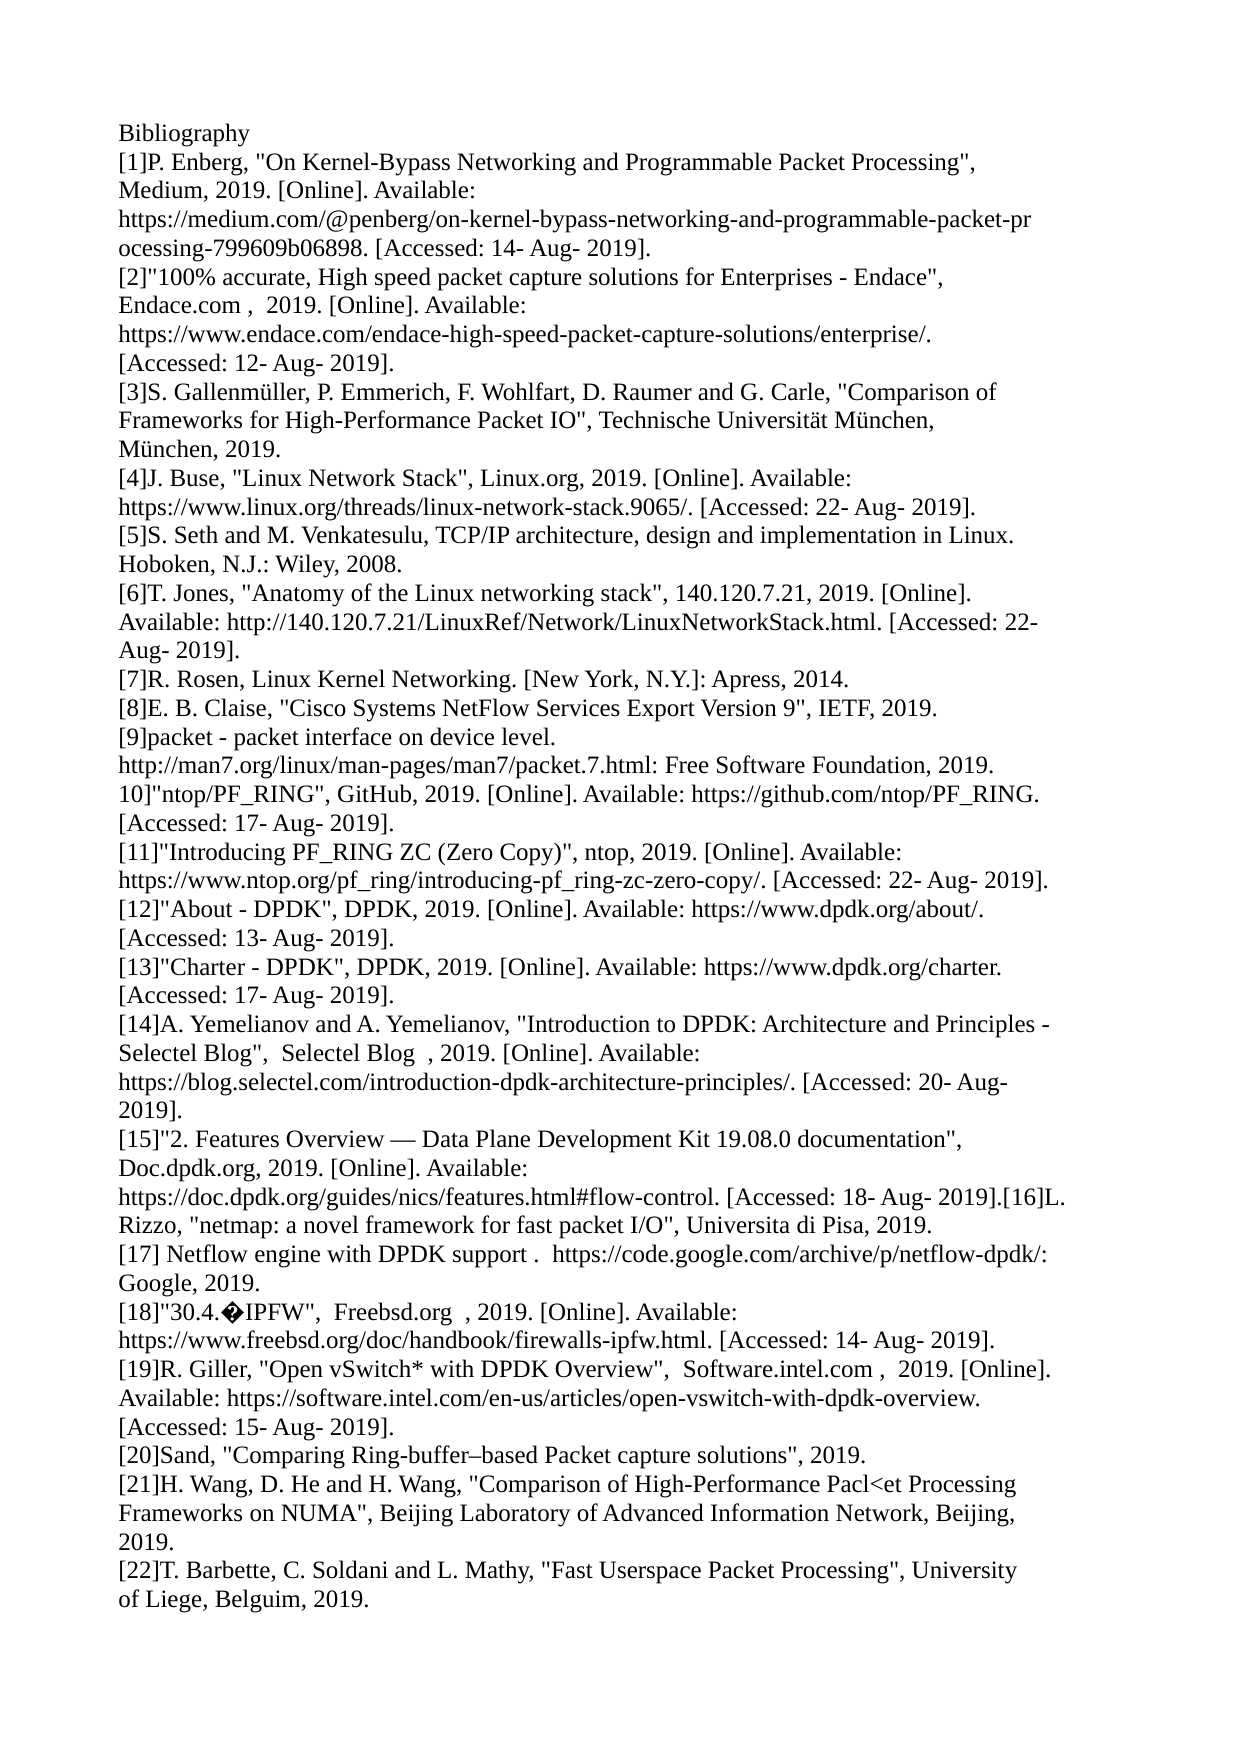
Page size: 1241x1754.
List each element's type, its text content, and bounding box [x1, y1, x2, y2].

text [13]"Charter - DPDK", DPDK, 2019. [Online]. Available: https://www.dpdk.org/charter. [118, 952, 1122, 981]
text Frameworks on NUMA", Beijing Laboratory of Advanced Information Network, Beijing, [118, 1498, 1122, 1527]
text Aug- 2019]. [118, 636, 1122, 664]
text https://www.ntop.org/pf_ring/introducing-pf_ring-zc-zero-copy/. [Accessed: 22- Aug- 2019]. [118, 866, 1122, 894]
text https://www.freebsd.org/doc/handbook/firewalls-ipfw.html. [Accessed: 14- Aug- 2019]. [118, 1326, 1122, 1354]
text ocessing-799609b06898. [Accessed: 14- Aug- 2019]. [118, 233, 1122, 262]
text http://man7.org/linux/man-pages/man7/packet.7.html: Free Software Foundation, 2019. [118, 751, 1122, 779]
text [9]packet - packet interface on device level. [118, 722, 1122, 751]
text [Accessed: 17- Aug- 2019]. [118, 981, 1122, 1009]
text [21]H. Wang, D. He and H. Wang, "Comparison of High-Performance Pacl<et Processing [118, 1469, 1122, 1498]
text München, 2019. [118, 434, 1122, 463]
text https://blog.selectel.com/introduction-dpdk-architecture-principles/. [Accessed: 20- Aug- [118, 1067, 1122, 1096]
text Google, 2019. [118, 1268, 1122, 1297]
text [1]P. Enberg, "On Kernel-Bypass Networking and Programmable Packet Processing", [118, 147, 1122, 176]
text [Accessed: 15- Aug- 2019]. [118, 1412, 1122, 1441]
text [17]​ Netflow engine with DPDK support . ​ https://code.google.com/archive/p/netflow-dpdk/: [118, 1239, 1122, 1268]
text [6]T. Jones, "Anatomy of the Linux networking stack", 140.120.7.21, 2019. [Online]. [118, 578, 1122, 607]
text https://doc.dpdk.org/guides/nics/features.html#flow-control. [Accessed: 18- Aug- 2019].[16]L. Rizzo, "netmap: a novel framework for fast packet I/O", Universita di Pisa, 2019. [118, 1182, 1122, 1239]
text Bibliography [118, 118, 1122, 147]
text [19]R. Giller, "Open vSwitch* with DPDK Overview", ​ Software.intel.com , ​ 2019. [Online]. [118, 1354, 1122, 1383]
text [Accessed: 17- Aug- 2019]. [118, 808, 1122, 837]
text [14]A. Yemelianov and A. Yemelianov, "Introduction to DPDK: Architecture and Principles - [118, 1009, 1122, 1038]
text [11]"Introducing PF_RING ZC (Zero Copy)", ntop, 2019. [Online]. Available: [118, 837, 1122, 866]
text https://www.linux.org/threads/linux-network-stack.9065/. [Accessed: 22- Aug- 2019]. [118, 492, 1122, 521]
text [22]T. Barbette, C. Soldani and L. Mathy, "Fast Userspace Packet Processing", University [118, 1556, 1122, 1584]
text of Liege, Belguim, 2019. [118, 1584, 1122, 1613]
text Hoboken, N.J.: Wiley, 2008. [118, 549, 1122, 578]
text [3]S. Gallenmüller, P. Emmerich, F. Wohlfart, D. Raumer and G. Carle, "Comparison of [118, 377, 1122, 406]
text Frameworks for High-Performance Packet IO", Technische Universität München, [118, 406, 1122, 434]
text Selectel Blog", ​ Selectel Blog ​ , 2019. [Online]. Available: [118, 1038, 1122, 1067]
text Available: https://software.intel.com/en-us/articles/open-vswitch-with-dpdk-overview. [118, 1383, 1122, 1412]
text Doc.dpdk.org, 2019. [Online]. Available: [118, 1153, 1122, 1182]
text [15]"2. Features Overview — Data Plane Development Kit 19.08.0 documentation", [118, 1124, 1122, 1153]
text [Accessed: 13- Aug- 2019]. [118, 923, 1122, 952]
text 2019. [118, 1527, 1122, 1556]
text [2]"100% accurate, High speed packet capture solutions for Enterprises - Endace", [118, 262, 1122, 291]
text [4]J. Buse, "Linux Network Stack", Linux.org, 2019. [Online]. Available: [118, 463, 1122, 492]
text 10]"ntop/PF_RING", GitHub, 2019. [Online]. Available: https://github.com/ntop/PF_RING. [118, 779, 1122, 808]
text Endace.com , ​ 2019. [Online]. Available: [118, 291, 1122, 319]
text [20]Sand, "Comparing Ring-buffer–based Packet capture solutions", 2019. [118, 1441, 1122, 1469]
text [8]E. B. Claise, "Cisco Systems NetFlow Services Export Version 9", IETF, 2019. [118, 693, 1122, 722]
text https://www.endace.com/endace-high-speed-packet-capture-solutions/enterprise/. [118, 319, 1122, 348]
text 2019]. [118, 1096, 1122, 1124]
text https://medium.com/@penberg/on-kernel-bypass-networking-and-programmable-packet-pr [118, 204, 1122, 233]
text Medium, 2019. [Online]. Available: [118, 176, 1122, 204]
text Available: http://140.120.7.21/LinuxRef/Network/LinuxNetworkStack.html. [Accessed: 22- [118, 607, 1122, 636]
text [7]R. Rosen, Linux Kernel Networking. [New York, N.Y.]: Apress, 2014. [118, 664, 1122, 693]
text [5]S. Seth and M. Venkatesulu, TCP/IP architecture, design and implementation in Linux. [118, 521, 1122, 549]
text [12]"About - DPDK", DPDK, 2019. [Online]. Available: https://www.dpdk.org/about/. [118, 894, 1122, 923]
text [18]"30.4.�IPFW", ​ Freebsd.org ​ , 2019. [Online]. Available: [118, 1297, 1122, 1326]
text [Accessed: 12- Aug- 2019]. [118, 348, 1122, 377]
